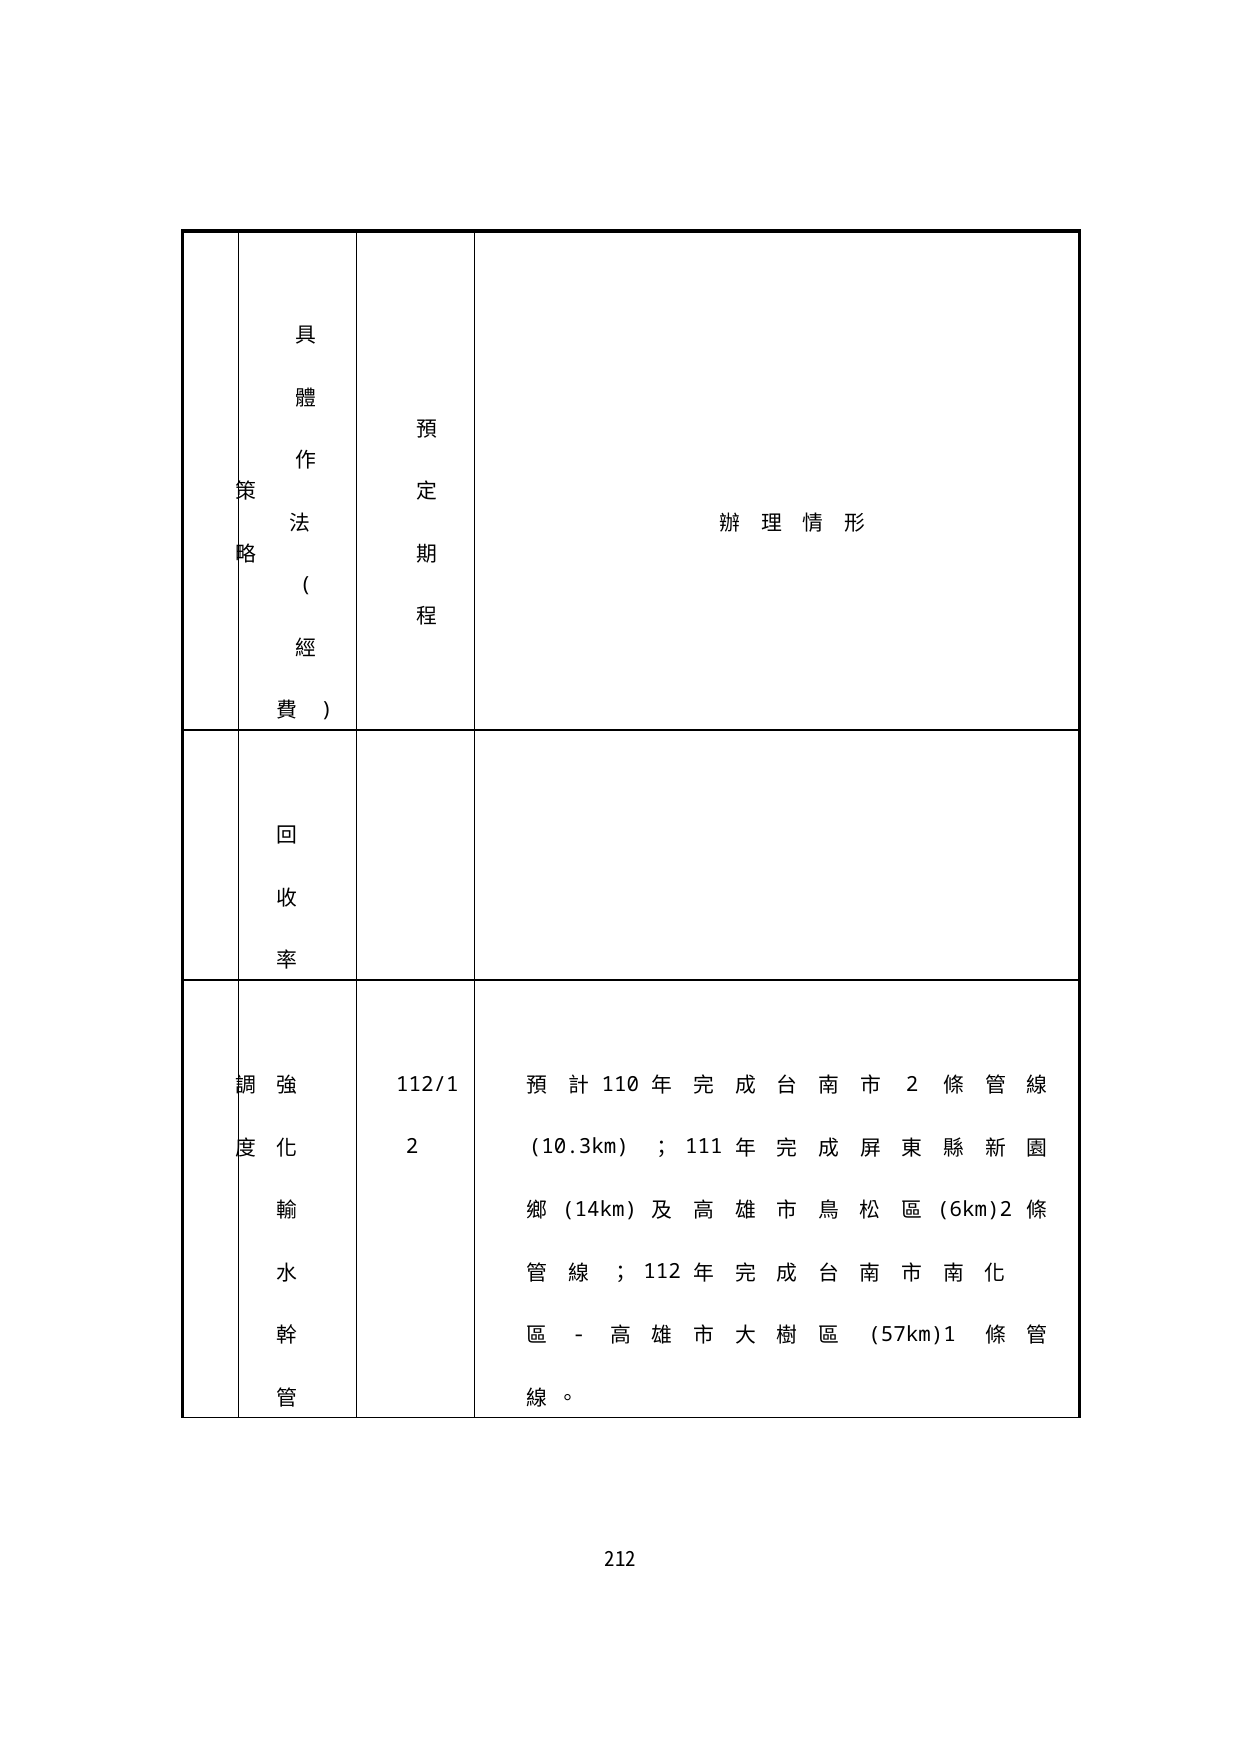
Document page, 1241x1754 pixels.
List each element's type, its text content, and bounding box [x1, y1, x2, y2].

table_header 策略 [184, 233, 238, 729]
table_cell 回收率 [239, 731, 356, 979]
table_header 具體作法(經費) [239, 233, 356, 729]
table_cell 112/12 [357, 981, 474, 1417]
table_cell 預計110年完成台南市2條管線(10.3km)；111年完成屏東縣新園鄉(14km)及高雄市鳥松區(6km)2條管線；112年完成台南市南化區-高雄市大樹區(57km)1條管線。 [475, 981, 1078, 1417]
table_header 辦理情形 [475, 233, 1078, 729]
table_header 預定期程 [357, 233, 474, 729]
table_cell [357, 731, 474, 979]
table_cell 節流 [184, 731, 238, 979]
table_cell 調度 [184, 981, 238, 1417]
table_cell 強化輸水幹管計畫 [239, 981, 356, 1417]
table_cell [475, 731, 1078, 979]
